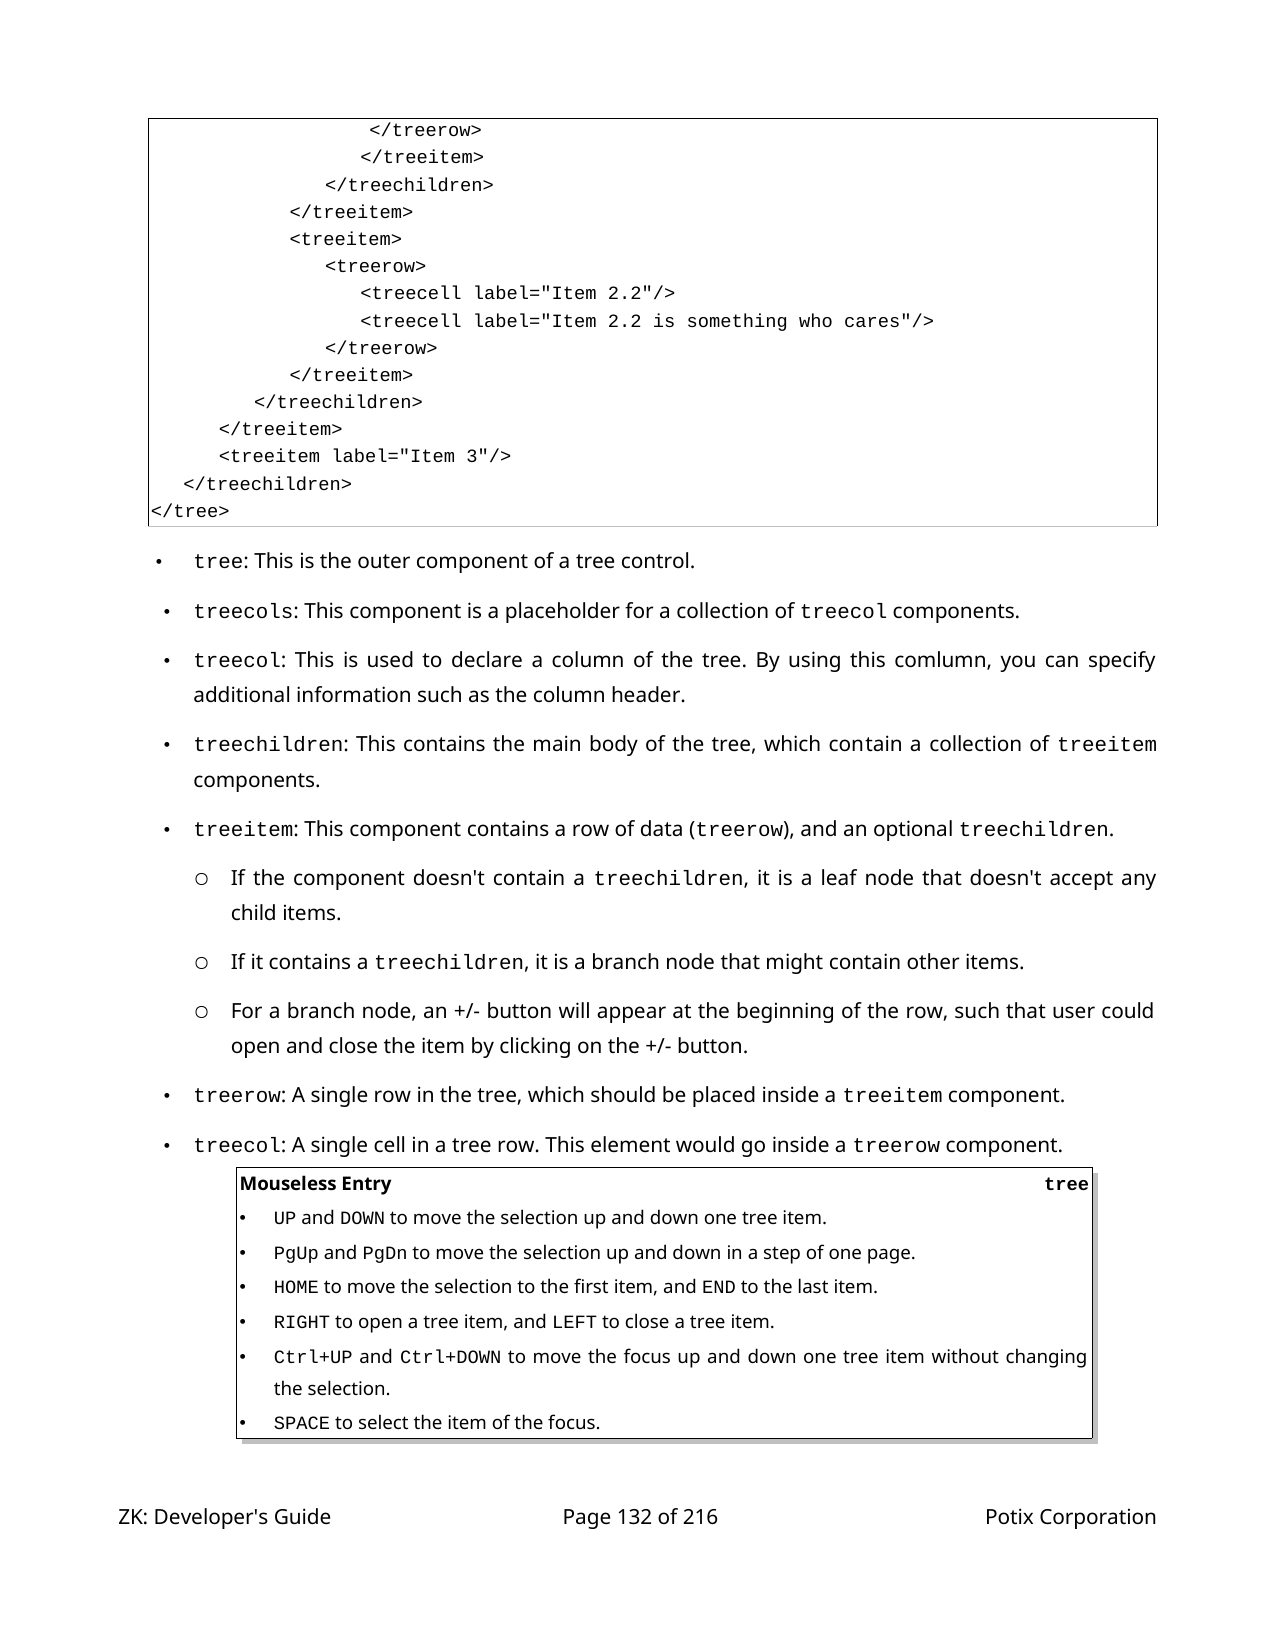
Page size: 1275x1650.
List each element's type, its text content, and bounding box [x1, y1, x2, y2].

list treechildren: This contains the main body of the tree, which contain a collection of treeitem components. [164, 729, 1157, 793]
list treecols: This component is a placeholder for a collection of treecol components. [164, 596, 1157, 624]
text </tree> [149, 499, 1157, 526]
text </treeitem> [149, 200, 1157, 224]
list Ctrl+UP and Ctrl+DOWN to move the focus up and down one tree item without changing the selection. [237, 1340, 1092, 1401]
list treecol: This is used to declare a column of the tree. By using this comlumn, you can specify additional information such as the column header. [164, 645, 1157, 709]
list treecol: A single cell in a tree row. This element would go inside a treerow component. [164, 1130, 1157, 1158]
list If it contains a treechildren, it is a branch node that might contain other items. [193, 947, 1157, 976]
text </treeitem> [149, 417, 1157, 441]
list UP and DOWN to move the selection up and down one tree item. [237, 1202, 1092, 1230]
list If the component doesn't contain a treechildren, it is a leaf node that doesn't accept any child items. [193, 863, 1157, 927]
list RIGHT to open a tree item, and LEFT to close a tree item. [237, 1305, 1092, 1334]
list For a branch node, an +/- button will appear at the beginning of the row, such that user could open and close the item by clicking on the +/- button. [193, 996, 1157, 1060]
text </treechildren> [149, 172, 1157, 197]
text <treeitem label="Item 3"/> [149, 444, 1157, 469]
list SPACE to select the item of the focus. [237, 1406, 1092, 1438]
text </treeitem> [149, 145, 1157, 169]
text <treecell label="Item 2.2 is something who cares"/> [149, 308, 1157, 333]
text <treeitem> [149, 227, 1157, 251]
text Mouseless Entry tree [237, 1168, 1092, 1196]
list treerow: A single row in the tree, which should be placed inside a treeitem component. [164, 1081, 1157, 1109]
text </treeitem> [149, 363, 1157, 387]
text </treechildren> [149, 390, 1157, 414]
list HOME to move the selection to the first item, and END to the last item. [237, 1271, 1092, 1299]
text </treerow> [149, 119, 1157, 142]
text </treerow> [149, 336, 1157, 360]
list PgUp and PgDn to move the selection up and down in a step of one page. [237, 1236, 1092, 1265]
list treeitem: This component contains a row of data (treerow), and an optional treechildren. [164, 814, 1157, 842]
text <treerow> [149, 254, 1157, 278]
text </treechildren> [149, 472, 1157, 496]
list tree: This is the outer component of a tree control. [156, 547, 1157, 575]
text <treecell label="Item 2.2"/> [149, 281, 1157, 306]
